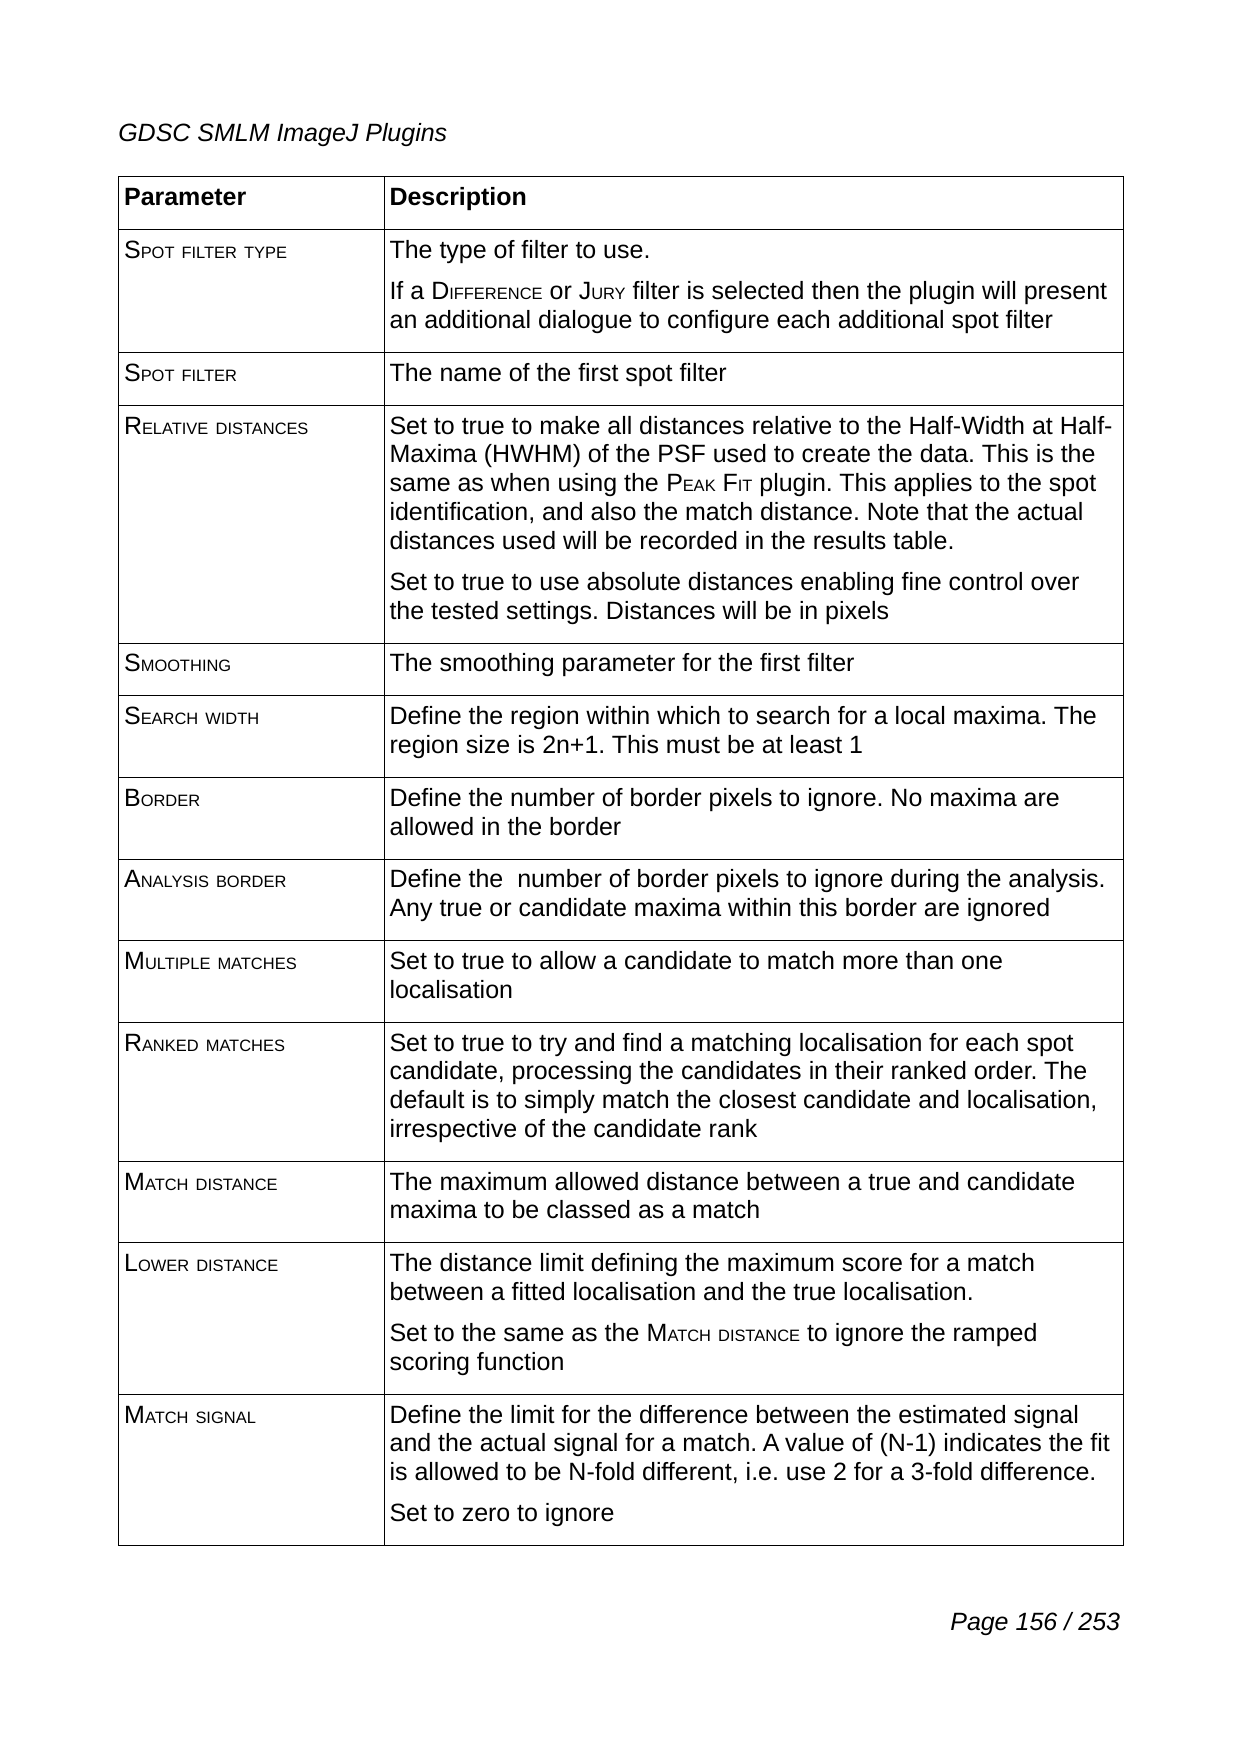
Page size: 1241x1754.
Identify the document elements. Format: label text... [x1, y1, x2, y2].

table_cell Spot filter type [119, 230, 384, 352]
table_cell Search width [119, 696, 384, 777]
table_cell Analysis border [119, 860, 384, 940]
table_cell Smoothing [119, 644, 384, 695]
table_cell Set to true to make all distances relative to the Half-Width at Half-Maxima (HWHM) of the PSF used to create the data. This is the same as when using the Peak Fit plugin. This applies to the spot identification, and also the match distance. Note that the actual distances used will be recorded in the results table. Set to true to use absolute distances enabling fine control over the tested settings. Distances will be in pixels [385, 406, 1123, 643]
table_cell The maximum allowed distance between a true and candidate maxima to be classed as a match [385, 1162, 1123, 1242]
table_cell Lower distance [119, 1243, 384, 1394]
table_cell Match signal [119, 1395, 384, 1545]
table_cell The smoothing parameter for the first filter [385, 644, 1123, 695]
table_cell Multiple matches [119, 941, 384, 1022]
table_header Description [385, 177, 1123, 229]
table_cell Set to true to allow a candidate to match more than one localisation [385, 941, 1123, 1022]
table_cell Define the number of border pixels to ignore. No maxima are allowed in the border [385, 778, 1123, 858]
table_cell Ranked matches [119, 1023, 384, 1161]
table_cell The distance limit defining the maximum score for a match between a fitted localisation and the true localisation. Set to the same as the Match distance to ignore the ramped scoring function [385, 1243, 1123, 1394]
table_cell Border [119, 778, 384, 858]
table_cell Define the number of border pixels to ignore during the analysis. Any true or candidate maxima within this border are ignored [385, 860, 1123, 940]
table_cell Spot filter [119, 353, 384, 405]
table_cell The type of filter to use. If a Difference or Jury filter is selected then the plugin will present an additional dialogue to configure each additional spot filter [385, 230, 1123, 352]
table_cell Define the region within which to search for a local maxima. The region size is 2n+1. This must be at least 1 [385, 696, 1123, 777]
table_cell Relative distances [119, 406, 384, 643]
table_cell Define the limit for the difference between the estimated signal and the actual signal for a match. A value of (N-1) indicates the fit is allowed to be N-fold different, i.e. use 2 for a 3-fold difference. Set to zero to ignore [385, 1395, 1123, 1545]
table_cell Set to true to try and find a matching localisation for each spot candidate, processing the candidates in their ranked order. The default is to simply match the closest candidate and localisation, irrespective of the candidate rank [385, 1023, 1123, 1161]
table_cell Match distance [119, 1162, 384, 1242]
table_cell The name of the first spot filter [385, 353, 1123, 405]
table_header Parameter [119, 177, 384, 229]
